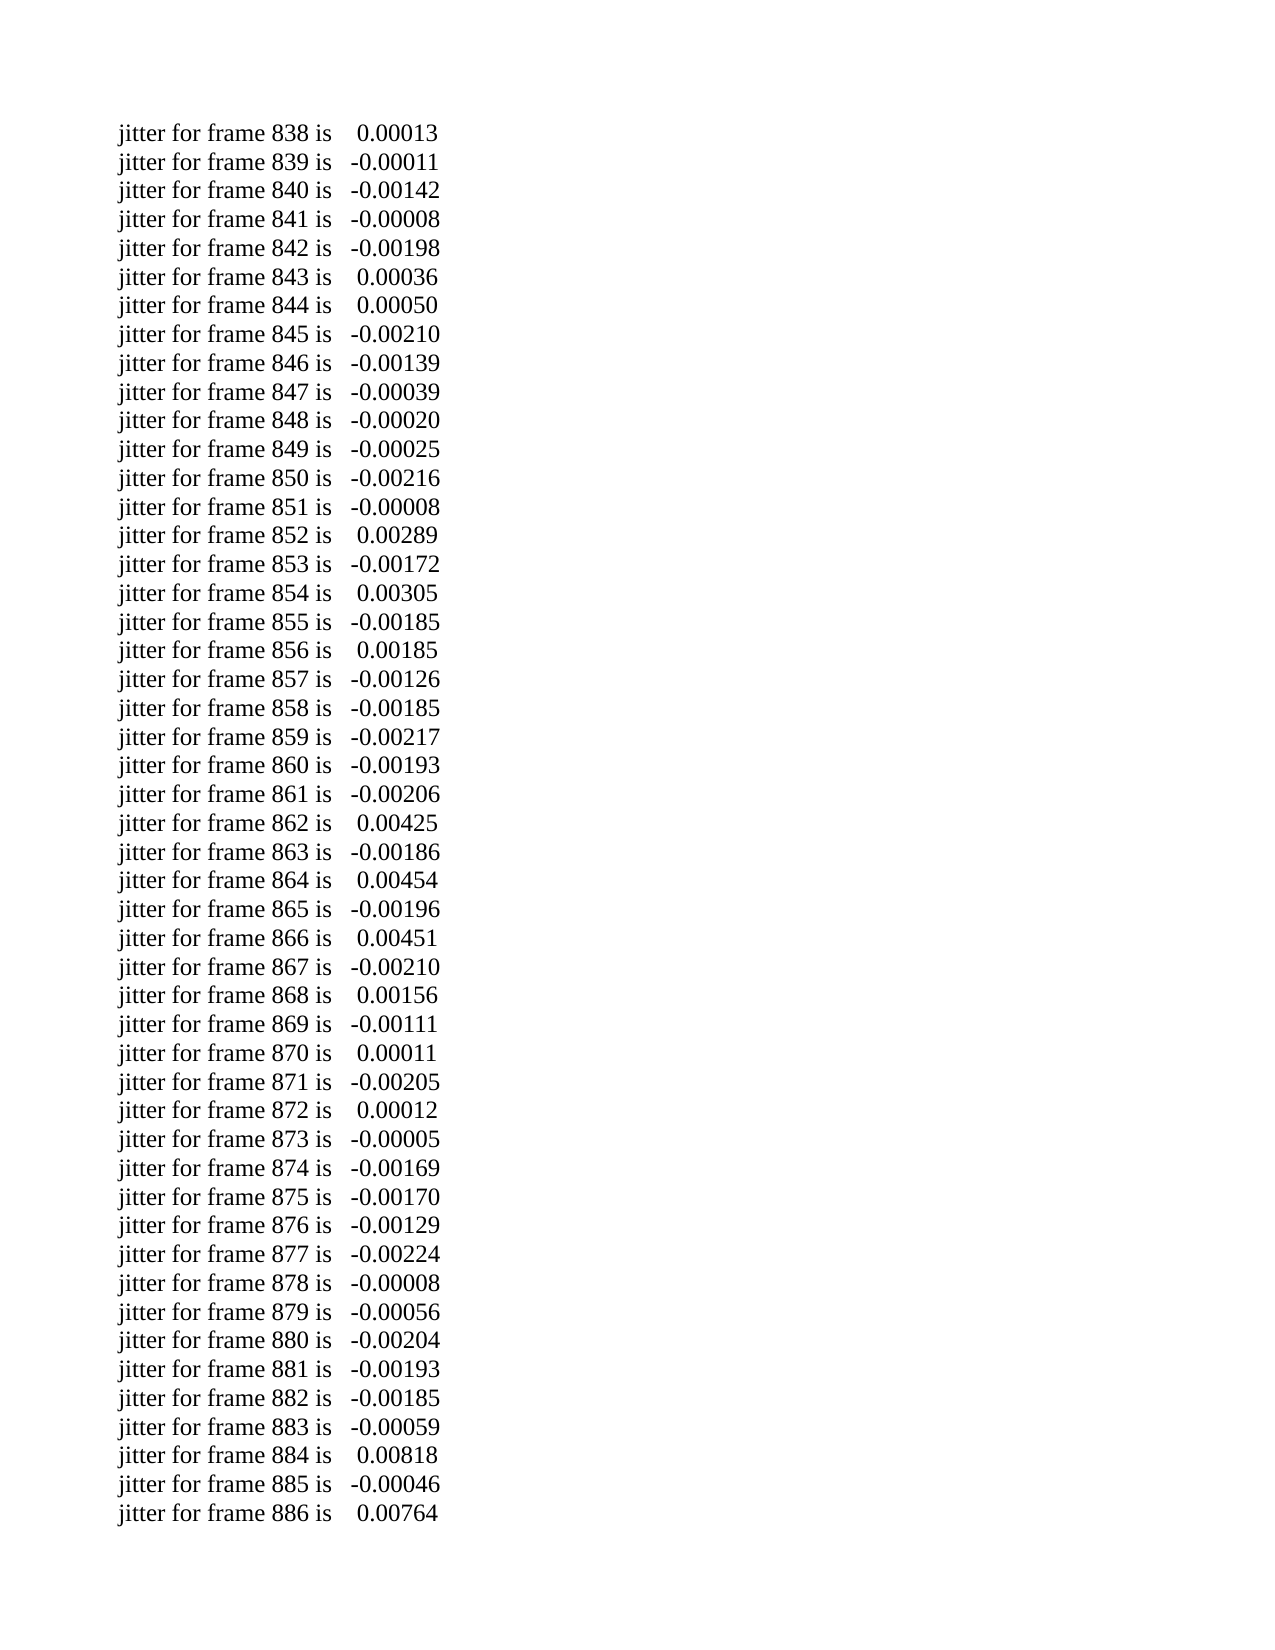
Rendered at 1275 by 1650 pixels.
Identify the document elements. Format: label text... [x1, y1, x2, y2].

text jitter for frame 877 is -0.00224 [118, 1239, 1157, 1268]
text jitter for frame 865 is -0.00196 [118, 894, 1157, 923]
text jitter for frame 848 is -0.00020 [118, 406, 1157, 434]
text jitter for frame 860 is -0.00193 [118, 751, 1157, 779]
text jitter for frame 853 is -0.00172 [118, 549, 1157, 578]
text jitter for frame 867 is -0.00210 [118, 952, 1157, 981]
text jitter for frame 866 is 0.00451 [118, 923, 1157, 952]
text jitter for frame 840 is -0.00142 [118, 176, 1157, 204]
text jitter for frame 857 is -0.00126 [118, 664, 1157, 693]
text jitter for frame 844 is 0.00050 [118, 291, 1157, 319]
text jitter for frame 847 is -0.00039 [118, 377, 1157, 406]
text jitter for frame 861 is -0.00206 [118, 779, 1157, 808]
text jitter for frame 872 is 0.00012 [118, 1096, 1157, 1124]
text jitter for frame 850 is -0.00216 [118, 463, 1157, 492]
text jitter for frame 876 is -0.00129 [118, 1211, 1157, 1239]
text jitter for frame 874 is -0.00169 [118, 1153, 1157, 1182]
text jitter for frame 842 is -0.00198 [118, 233, 1157, 262]
text jitter for frame 880 is -0.00204 [118, 1326, 1157, 1354]
text jitter for frame 864 is 0.00454 [118, 866, 1157, 894]
text jitter for frame 884 is 0.00818 [118, 1441, 1157, 1469]
text jitter for frame 863 is -0.00186 [118, 837, 1157, 866]
text jitter for frame 839 is -0.00011 [118, 147, 1157, 176]
text jitter for frame 868 is 0.00156 [118, 981, 1157, 1009]
text jitter for frame 856 is 0.00185 [118, 636, 1157, 664]
text jitter for frame 859 is -0.00217 [118, 722, 1157, 751]
text jitter for frame 841 is -0.00008 [118, 204, 1157, 233]
text jitter for frame 881 is -0.00193 [118, 1354, 1157, 1383]
text jitter for frame 845 is -0.00210 [118, 319, 1157, 348]
text jitter for frame 878 is -0.00008 [118, 1268, 1157, 1297]
text jitter for frame 862 is 0.00425 [118, 808, 1157, 837]
text jitter for frame 873 is -0.00005 [118, 1124, 1157, 1153]
text jitter for frame 855 is -0.00185 [118, 607, 1157, 636]
text jitter for frame 885 is -0.00046 [118, 1469, 1157, 1498]
text jitter for frame 851 is -0.00008 [118, 492, 1157, 521]
text jitter for frame 879 is -0.00056 [118, 1297, 1157, 1326]
text jitter for frame 846 is -0.00139 [118, 348, 1157, 377]
text jitter for frame 883 is -0.00059 [118, 1412, 1157, 1441]
text jitter for frame 882 is -0.00185 [118, 1383, 1157, 1412]
text jitter for frame 849 is -0.00025 [118, 434, 1157, 463]
text jitter for frame 852 is 0.00289 [118, 521, 1157, 549]
text jitter for frame 875 is -0.00170 [118, 1182, 1157, 1211]
text jitter for frame 871 is -0.00205 [118, 1067, 1157, 1096]
text jitter for frame 870 is 0.00011 [118, 1038, 1157, 1067]
text jitter for frame 869 is -0.00111 [118, 1009, 1157, 1038]
text jitter for frame 838 is 0.00013 [118, 118, 1157, 147]
text jitter for frame 843 is 0.00036 [118, 262, 1157, 291]
text jitter for frame 858 is -0.00185 [118, 693, 1157, 722]
text jitter for frame 886 is 0.00764 [118, 1498, 1157, 1527]
text jitter for frame 854 is 0.00305 [118, 578, 1157, 607]
